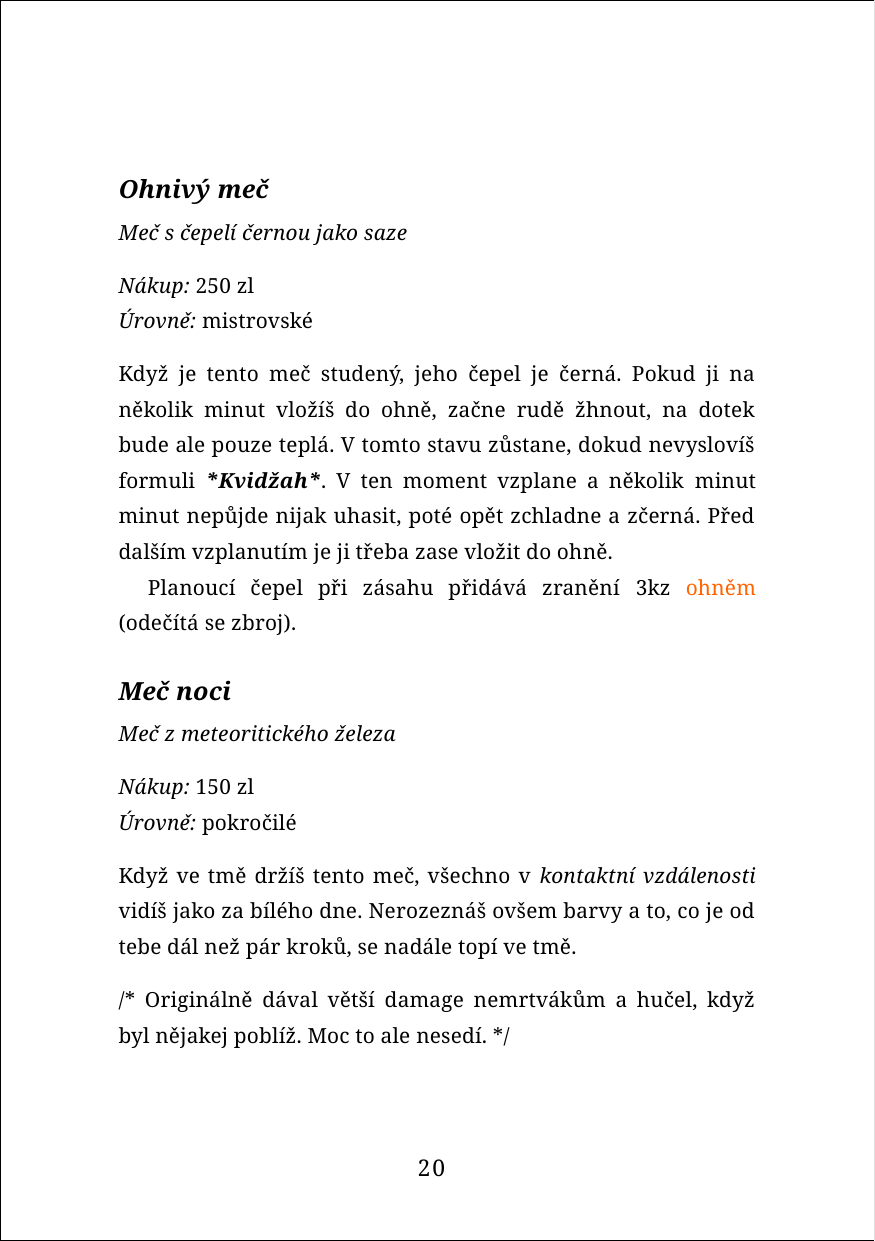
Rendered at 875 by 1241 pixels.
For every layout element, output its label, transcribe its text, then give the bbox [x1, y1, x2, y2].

subtitle Ohnivý meč [118, 172, 756, 206]
text Nákup: 150 zl Úrovně: pokročilé [118, 772, 756, 836]
text Nákup: 250 zl Úrovně: mistrovské [118, 271, 756, 335]
text /* Originálně dával větší damage nemrtvákům a hučel, když byl nějakej poblíž. Moc to ale nesedí. */ [118, 985, 756, 1049]
text Když je tento meč studený, jeho čepel je černá. Pokud ji na několik minut vložíš do ohně, začne rudě žhnout, na dotek bude ale pouze teplá. V tomto stavu zůstane, dokud nevyslovíš formuli *Kvidžah*. V ten moment vzplane a několik minut minut nepůjde nijak uhasit, poté opět zchladne a zčerná. Před dalším vzplanutím je ji třeba zase vložit do ohně. Planoucí čepel při zásahu přidává zranění 3kz ohněm (odečítá se zbroj). [118, 359, 756, 637]
text Meč z meteoritického železa [118, 719, 756, 747]
text Když ve tmě držíš tento meč, všechno v kontaktní vzdálenosti vidíš jako za bílého dne. Nerozeznáš ovšem barvy a to, co je od tebe dál než pár kroků, se nadále topí ve tmě. [118, 861, 756, 961]
text Meč s čepelí černou jako saze [118, 218, 756, 246]
subtitle Meč noci [118, 673, 756, 707]
